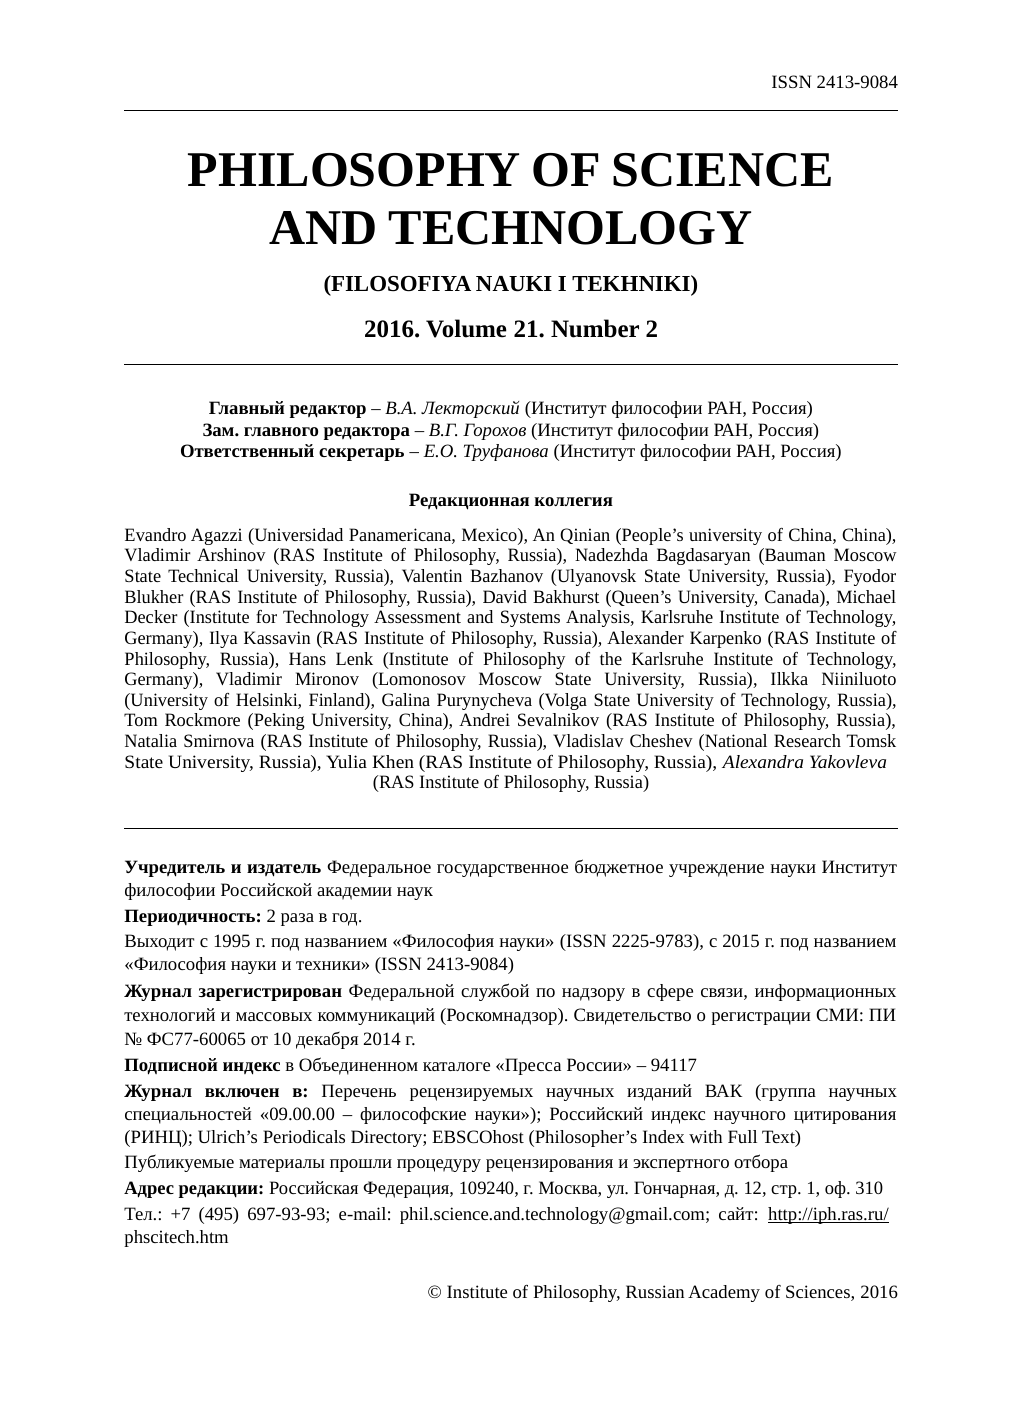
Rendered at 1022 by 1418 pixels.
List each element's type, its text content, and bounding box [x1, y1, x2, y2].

text Тел.: +7 (495) 697-93-93; e-mail: phil.science.and.technology@gmail.com; сайт: http://iph.ras.ru/ phscitech.htm [124, 1202, 889, 1248]
text Подписной индекс в Объединенном каталоге «Пресса России» – 94117 [124, 1053, 898, 1076]
text Адрес редакции: Российская Федерация, 109240, г. Москва, ул. Гончарная, д. 12, стр. 1, оф. 310 [124, 1176, 898, 1199]
text Главный редактор – В.А. Лекторский (Институт философии РАН, Россия) [124, 397, 898, 419]
text Журнал включен в: Перечень рецензируемых научных изданий ВАК (группа научных специальностей «09.00.00 – философские науки»); Российский индекс научного цитирования (РИНЦ); Ulrich’s Periodicals Directory; EBSCOhost (Philosopher’s Index with Full Text) [124, 1079, 898, 1148]
table_header PHILOSOPHY OF SCIENCE AND TECHNOLOGY (FILOSOFIYA NAUKI I TEKHNIKI) 2016. Volume 21. Number 2 [124, 111, 898, 363]
text Редакционная коллегия [124, 478, 898, 514]
text Выходит с 1995 г. под названием «Философия науки» (ISSN 2225-9783), с 2015 г. под названием «Философия науки и техники» (ISSN 2413-9084) [124, 929, 898, 975]
text Учредитель и издатель Федеральное государственное бюджетное учреждение науки Институт философии Российской академии наук [124, 855, 898, 901]
text Публикуемые материалы прошли процедуру рецензирования и экспертного отбора [124, 1151, 898, 1173]
text Периодичность: 2 раза в год. [124, 904, 898, 927]
text (RAS Institute of Philosophy, Russia) [124, 772, 898, 793]
text Зам. главного редактора – В.Г. Горохов (Институт философии РАН, Россия) [124, 419, 898, 440]
text Журнал зарегистрирован Федеральной службой по надзору в сфере связи, информационных технологий и массовых коммуникаций (Роскомнадзор). Свидетельство о регистрации СМИ: ПИ № ФС77-60065 от 10 декабря 2014 г. [124, 978, 898, 1050]
text Ответственный секретарь – Е.О. Труфанова (Институт философии РАН, Россия) [124, 440, 898, 462]
text Evandro Agazzi (Universidad Panamericana, Mexico), An Qinian (People’s university of China, China), Vladimir Arshinov (RAS Institute of Philosophy, Russia), Nadezhda Bagdasaryan (Bauman Moscow State Technical University, Russia), Valentin Bazhanov (Ulyanovsk State University, Russia), Fyodor Blukher (RAS Institute of Philosophy, Russia), David Bakhurst (Queen’s University, Canada), Michael Decker (Institute for Technology Assessment and Systems Analysis, Karlsruhe Institute of Technology, Germany), Ilya Kassavin (RAS Institute of Philosophy, Russia), Alexander Karpenko (RAS Institute of Philosophy, Russia), Hans Lenk (Institute of Philosophy of the Karlsruhe Institute of Technology, Germany), Vladimir Mironov (Lomonosov Moscow State University, Russia), Ilkka Niiniluoto (University of Helsinki, Finland), Galina Purynycheva (Volga State University of Technology, Russia), Tom Rockmore (Peking University, China), Andrei Sevalnikov (RAS Institute of Philosophy, Russia), Natalia Smirnova (RAS Institute of Philosophy, Russia), Vladislav Cheshev (National Research Tomsk State University, Russia), Yulia Khen (RAS Institute of Philosophy, Russia), Alexandra Yakovleva [124, 525, 898, 772]
